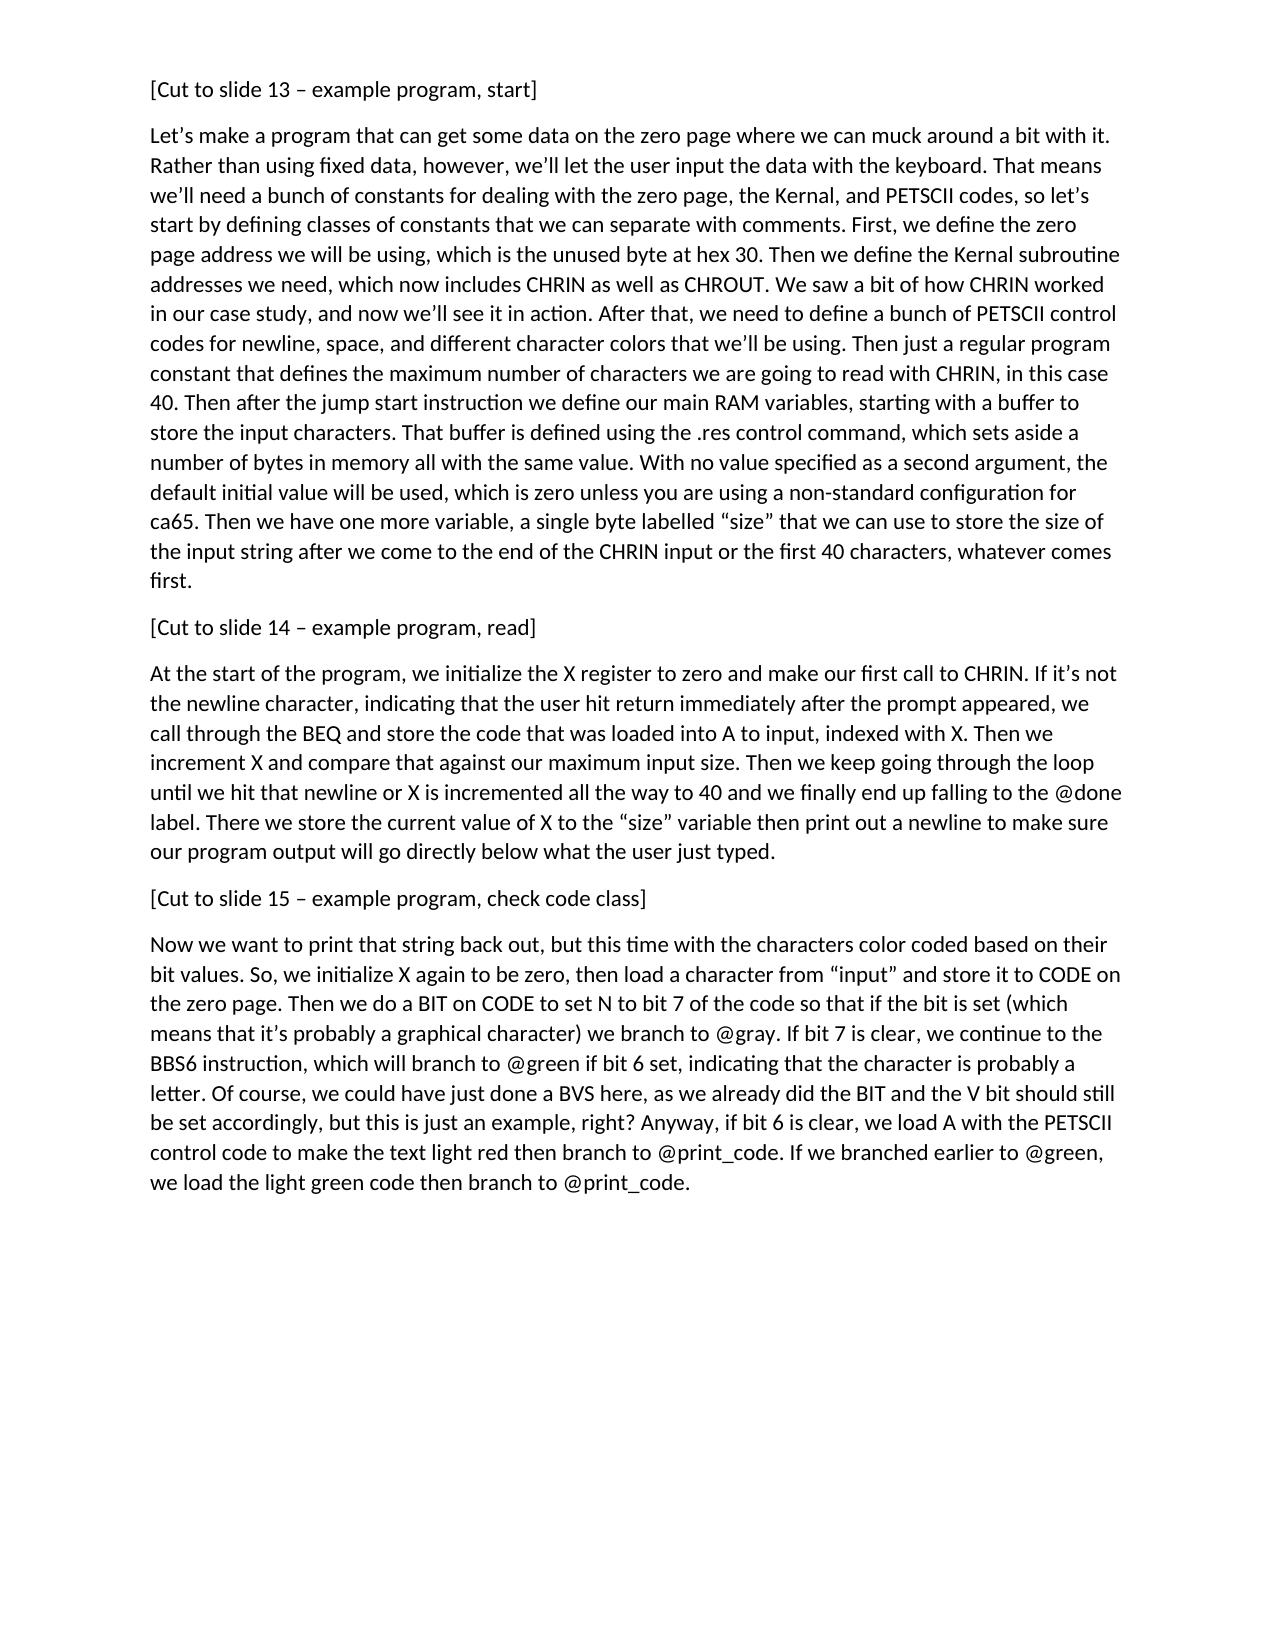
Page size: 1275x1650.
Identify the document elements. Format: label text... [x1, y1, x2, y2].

text At the start of the program, we initialize the X register to zero and make our first call to CHRIN. If it’s not the newline character, indicating that the user hit return immediately after the prompt appeared, we call through the BEQ and store the code that was loaded into A to input, indexed with X. Then we increment X and compare that against our maximum input size. Then we keep going through the loop until we hit that newline or X is incremented all the way to 40 and we finally end up falling to the @done label. There we store the current value of X to the “size” variable then print out a newline to make sure our program output will go directly below what the user just typed. [150, 659, 1125, 866]
text [Cut to slide 13 – example program, start] [150, 75, 1125, 103]
text Let’s make a program that can get some data on the zero page where we can muck around a bit with it. Rather than using fixed data, however, we’ll let the user input the data with the keyboard. That means we’ll need a bunch of constants for dealing with the zero page, the Kernal, and PETSCII codes, so let’s start by defining classes of constants that we can separate with comments. First, we define the zero page address we will be using, which is the unused byte at hex 30. Then we define the Kernal subroutine addresses we need, which now includes CHRIN as well as CHROUT. We saw a bit of how CHRIN worked in our case study, and now we’ll see it in action. After that, we need to define a bunch of PETSCII control codes for newline, space, and different character colors that we’ll be using. Then just a regular program constant that defines the maximum number of characters we are going to read with CHRIN, in this case 40. Then after the jump start instruction we define our main RAM variables, starting with a buffer to store the input characters. That buffer is defined using the .res control command, which sets aside a number of bytes in memory all with the same value. With no value specified as a second argument, the default initial value will be used, which is zero unless you are using a non-standard configuration for ca65. Then we have one more variable, a single byte labelled “size” that we can use to store the size of the input string after we come to the end of the CHRIN input or the first 40 characters, whatever comes first. [150, 121, 1125, 595]
text [Cut to slide 14 – example program, read] [150, 613, 1125, 641]
text Now we want to print that string back out, but this time with the characters color coded based on their bit values. So, we initialize X again to be zero, then load a character from “input” and store it to CODE on the zero page. Then we do a BIT on CODE to set N to bit 7 of the code so that if the bit is set (which means that it’s probably a graphical character) we branch to @gray. If bit 7 is clear, we continue to the BBS6 instruction, which will branch to @green if bit 6 set, indicating that the character is probably a letter. Of course, we could have just done a BVS here, as we already did the BIT and the V bit should still be set accordingly, but this is just an example, right? Anyway, if bit 6 is clear, we load A with the PETSCII control code to make the text light red then branch to @print_code. If we branched earlier to @green, we load the light green code then branch to @print_code. [150, 930, 1125, 1196]
text [Cut to slide 15 – example program, check code class] [150, 884, 1125, 912]
